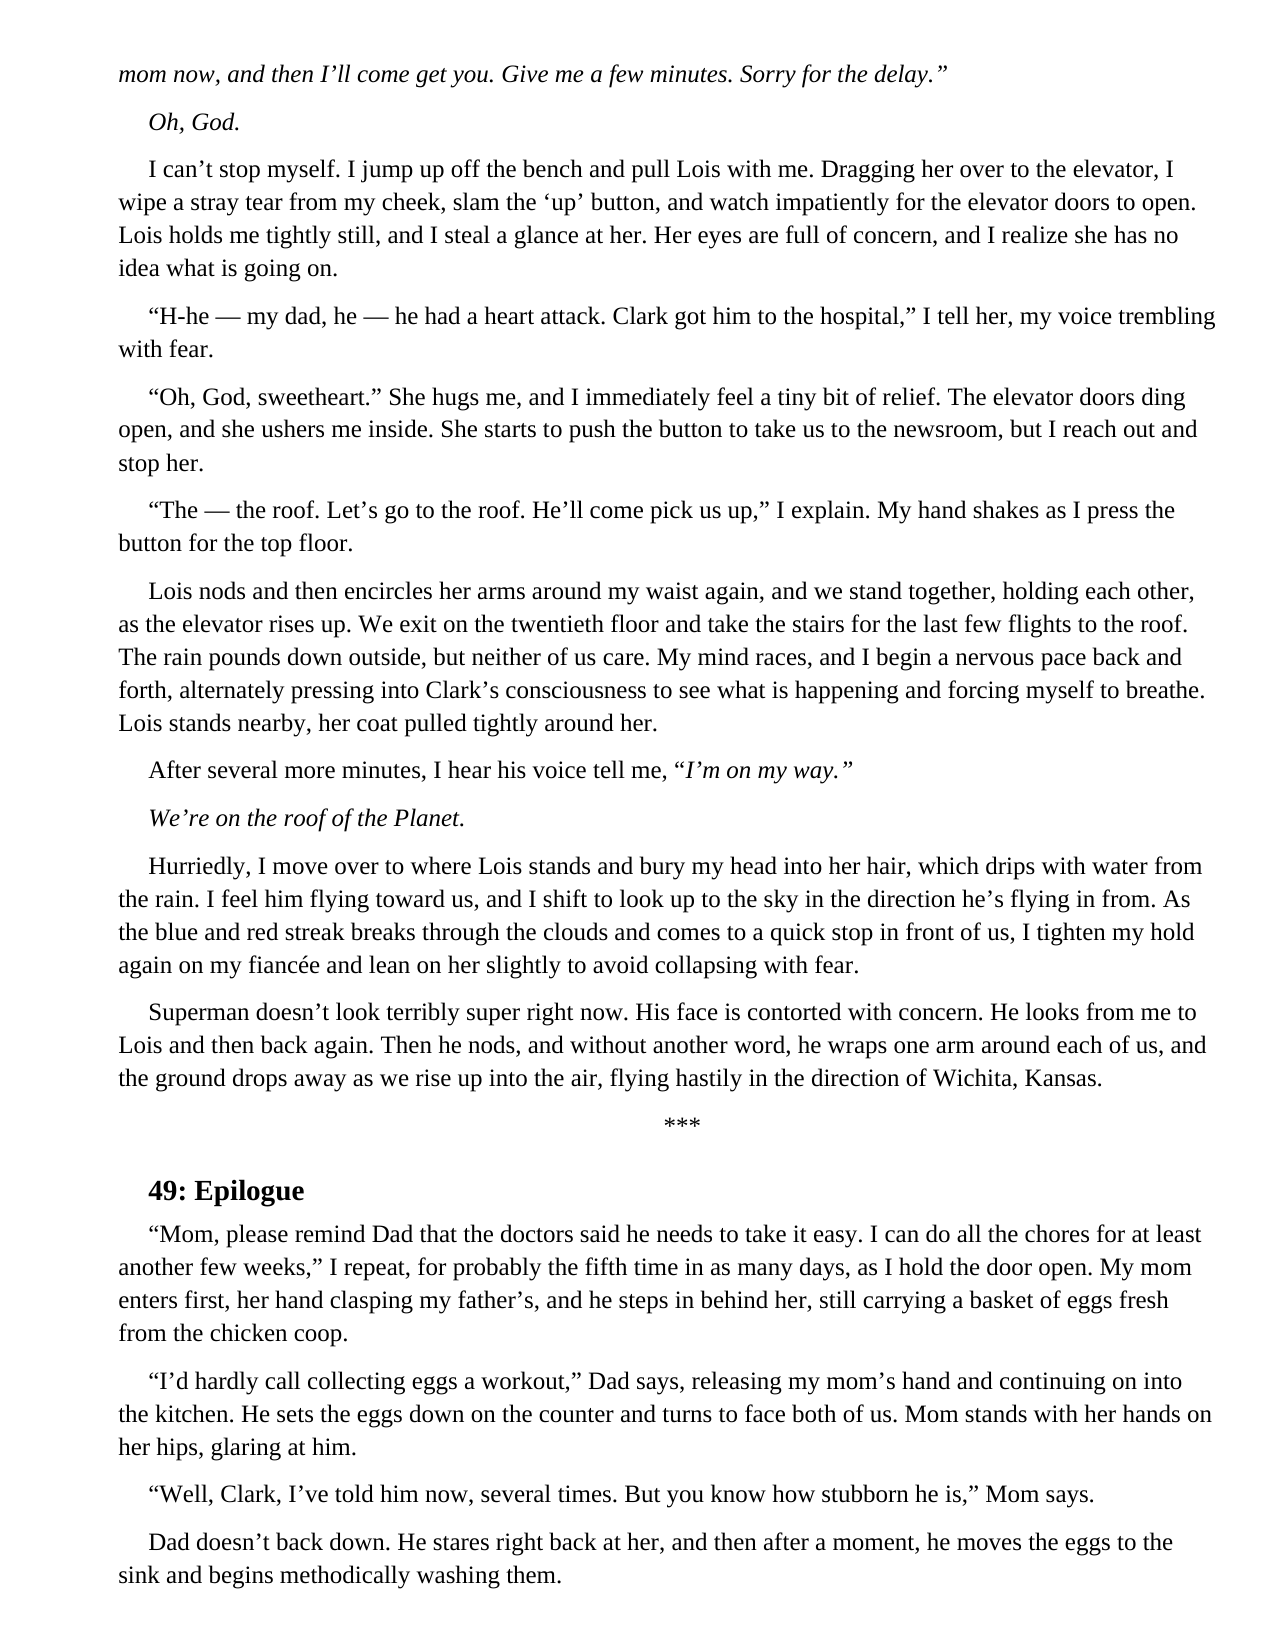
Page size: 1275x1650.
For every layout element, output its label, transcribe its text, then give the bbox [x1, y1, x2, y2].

text Superman doesn’t look terribly super right now. His face is contorted with concern. He looks from me to Lois and then back again. Then he nods, and without another word, he wraps one arm around each of us, and the ground drops away as we rise up into the air, flying hastily in the direction of Wichita, Kansas. [118, 997, 1216, 1092]
text “I’d hardly call collecting eggs a workout,” Dad says, releasing my mom’s hand and continuing on into the kitchen. He sets the eggs down on the counter and turns to face both of us. Mom stands with her hands on her hips, glaring at him. [118, 1366, 1216, 1461]
text After several more minutes, I hear his voice tell me, “I’m on my way.” [118, 756, 1216, 784]
text We’re on the roof of the Planet. [118, 803, 1216, 832]
text *** [118, 1111, 1216, 1140]
text I can’t stop myself. I jump up off the bench and pull Lois with me. Dragging her over to the elevator, I wipe a stray tear from my cheek, slam the ‘up’ button, and watch impatiently for the elevator doors to open. Lois holds me tightly still, and I steal a glance at her. Her eyes are full of concern, and I realize she has no idea what is going on. [118, 154, 1216, 282]
text mom now, and then I’ll come get you. Give me a few minutes. Sorry for the delay.” [118, 59, 1216, 88]
text “Well, Clark, I’ve told him now, several times. But you know how stubborn he is,” Mom says. [118, 1479, 1216, 1508]
text Hurriedly, I move over to where Lois stands and bury my head into her hair, which drips with water from the rain. I feel him flying toward us, and I shift to look up to the sky in the direction he’s flying in from. As the blue and red streak breaks through the clouds and comes to a quick stop in front of us, I tighten my hold again on my fiancée and lean on her slightly to avoid collapsing with fear. [118, 851, 1216, 978]
text “The — the roof. Let’s go to the roof. He’ll come pick us up,” I explain. My hand shakes as I press the button for the top floor. [118, 495, 1216, 557]
text “Oh, God, sweetheart.” She hugs me, and I immediately feel a tiny bit of relief. The elevator doors ding open, and she ushers me inside. She starts to push the button to take us to the newsroom, but I reach out and stop her. [118, 382, 1216, 476]
text Lois nods and then encircles her arms around my waist again, and we stand together, holding each other, as the elevator rises up. We exit on the twentieth floor and take the stairs for the last few flights to the roof. The rain pounds down outside, but neither of us care. My mind races, and I begin a nervous pace back and forth, alternately pressing into Clark’s consciousness to see what is happening and forcing myself to breathe. Lois stands nearby, her coat pulled tightly around her. [118, 576, 1216, 737]
text “H-he — my dad, he — he had a heart attack. Clark got him to the hospital,” I tell her, my voice trembling with fear. [118, 301, 1216, 363]
text Oh, God. [118, 107, 1216, 135]
text “Mom, please remind Dad that the doctors said he needs to take it easy. I can do all the chores for at least another few weeks,” I repeat, for probably the fifth time in as many days, as I hold the door open. My mom enters first, her hand clasping my father’s, and he steps in behind her, still carrying a basket of eggs fresh from the chicken coop. [118, 1219, 1216, 1347]
subtitle 49: Epilogue [118, 1173, 1216, 1207]
text Dad doesn’t back down. He stares right back at her, and then after a moment, he moves the eggs to the sink and begins methodically washing them. [118, 1527, 1216, 1589]
